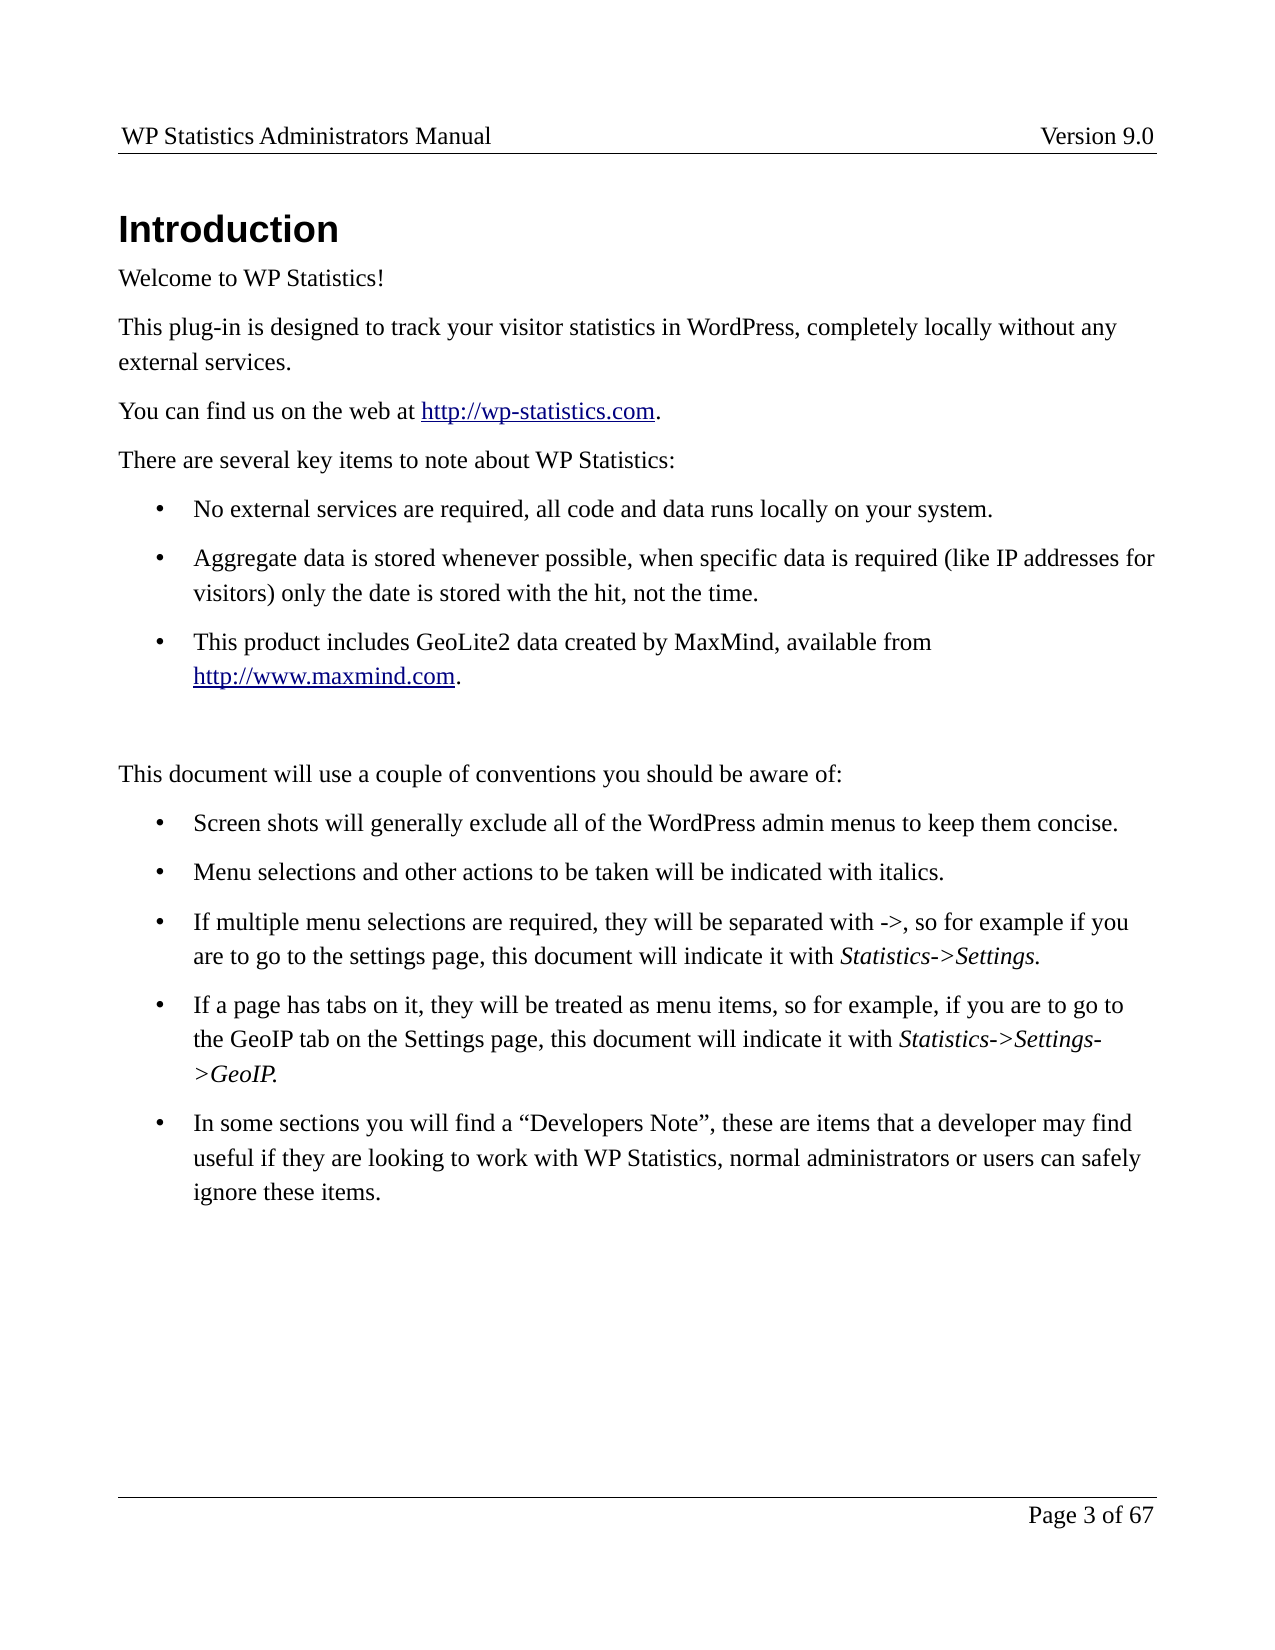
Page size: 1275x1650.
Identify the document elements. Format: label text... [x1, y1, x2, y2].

list This product includes GeoLite2 data created by MaxMind, available from http://www.maxmind.com. [156, 627, 1157, 690]
list Aggregate data is stored whenever possible, when specific data is required (like IP addresses for visitors) only the date is stored with the hit, not the time. [156, 543, 1157, 606]
text This document will use a couple of conventions you should be aware of: [118, 759, 1157, 788]
list No external services are required, all code and data runs locally on your system. [156, 494, 1157, 523]
list Menu selections and other actions to be taken will be indicated with italics. [156, 857, 1157, 886]
text Welcome to WP Statistics! [118, 263, 1157, 292]
list If multiple menu selections are required, they will be separated with ->, so for example if you are to go to the settings page, this document will indicate it with Statistics->Settings. [156, 907, 1157, 970]
text You can find us on the web at http://wp-statistics.com. [118, 396, 1157, 425]
list If a page has tabs on it, they will be treated as menu items, so for example, if you are to go to the GeoIP tab on the Settings page, this document will indicate it with Statistics->Settings->GeoIP. [156, 990, 1157, 1088]
list Screen shots will generally exclude all of the WordPress admin menus to keep them concise. [156, 808, 1157, 837]
text There are several key items to note about WP Statistics: [118, 445, 1157, 474]
subtitle Introduction [118, 207, 1157, 251]
list In some sections you will find a “Developers Note”, these are items that a developer may find useful if they are looking to work with WP Statistics, normal administrators or users can safely ignore these items. [156, 1108, 1157, 1206]
text This plug-in is designed to track your visitor statistics in WordPress, completely locally without any external services. [118, 312, 1157, 376]
